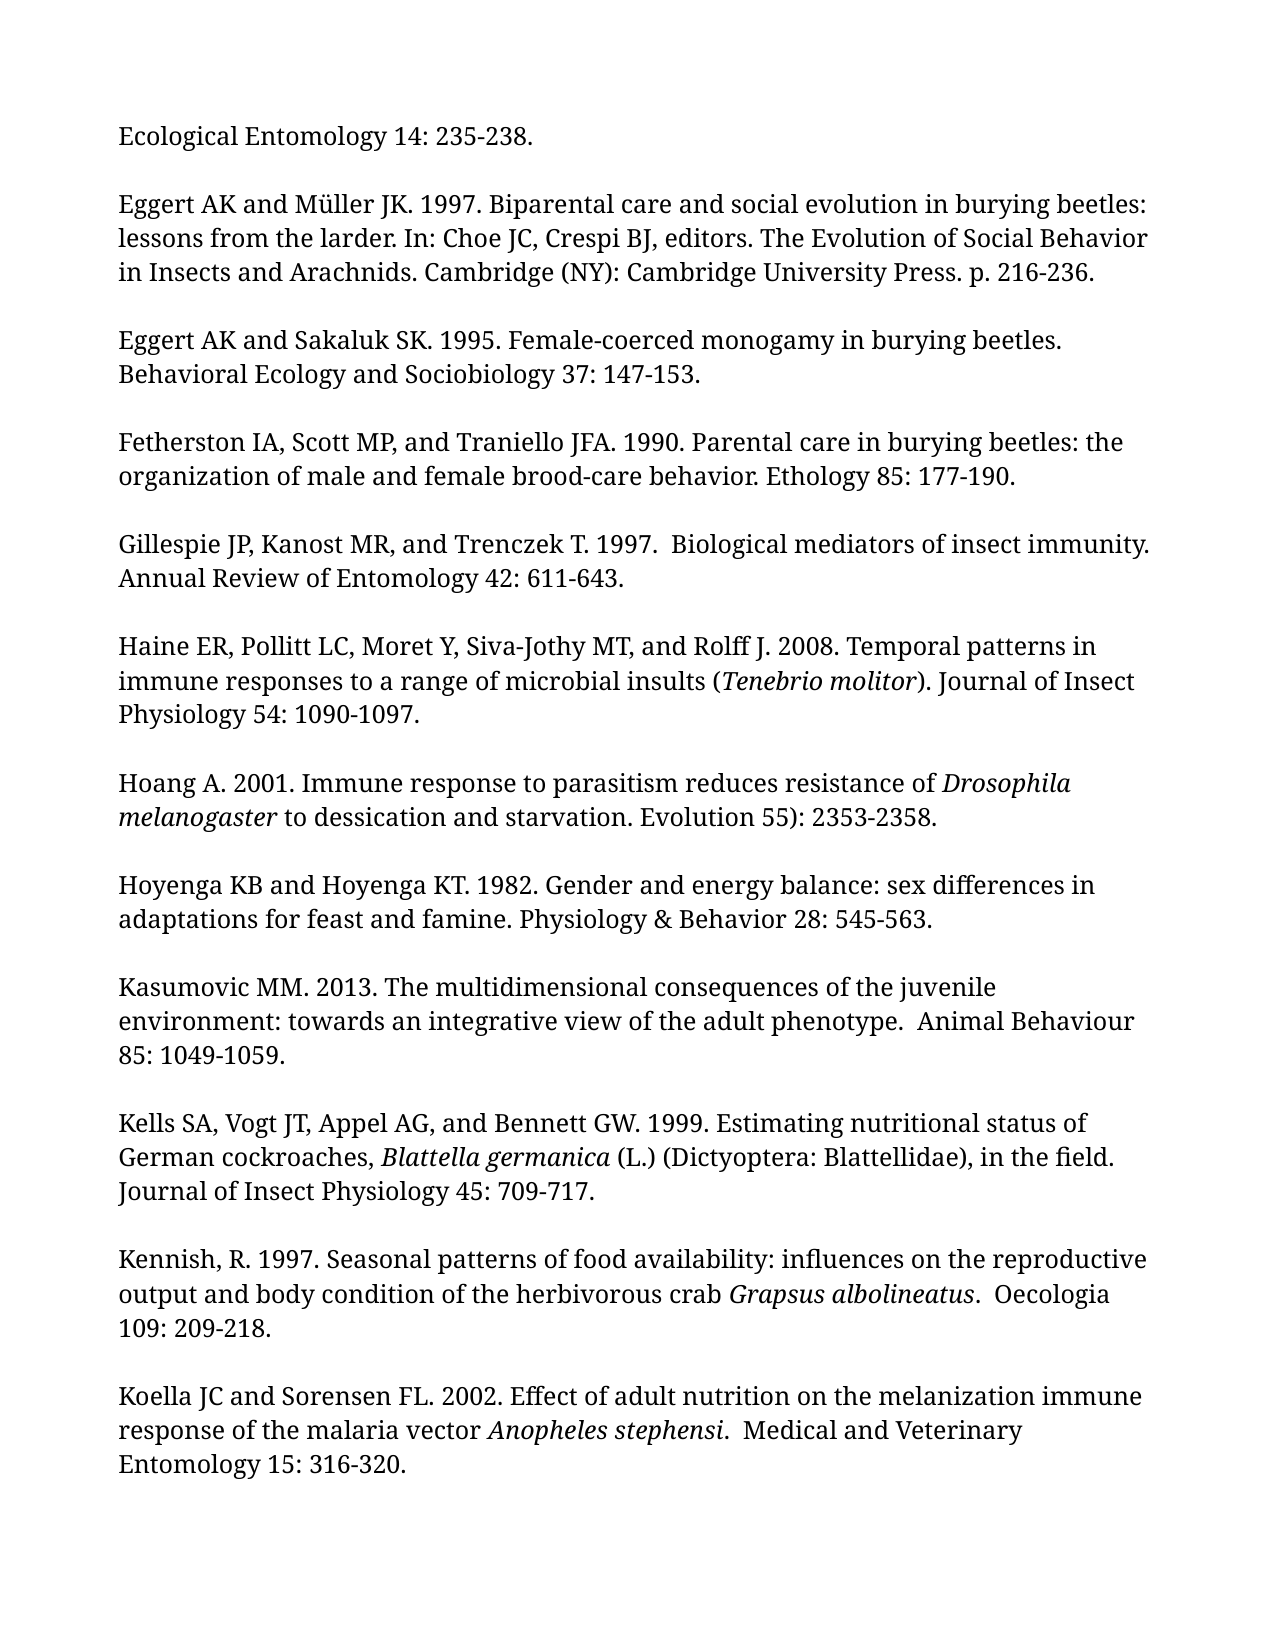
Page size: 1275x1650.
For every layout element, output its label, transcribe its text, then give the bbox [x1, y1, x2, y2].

text Hoang A. 2001. Immune response to parasitism reduces resistance of Drosophila melanogaster to dessication and starvation. Evolution 55): 2353-2358. [118, 765, 1157, 833]
text Haine ER, Pollitt LC, Moret Y, Siva-Jothy MT, and Rolff J. 2008. Temporal patterns in immune responses to a range of microbial insults (Tenebrio molitor). Journal of Insect Physiology 54: 1090-1097. [118, 629, 1157, 731]
text Kasumovic MM. 2013. The multidimensional consequences of the juvenile environment: towards an integrative view of the adult phenotype. Animal Behaviour 85: 1049-1059. [118, 970, 1157, 1072]
text Eggert AK and Müller JK. 1997. Biparental care and social evolution in burying beetles: lessons from the larder. In: Choe JC, Crespi BJ, editors. The Evolution of Social Behavior in Insects and Arachnids. Cambridge (NY): Cambridge University Press. p. 216-236. [118, 186, 1157, 288]
text Kells SA, Vogt JT, Appel AG, and Bennett GW. 1999. Estimating nutritional status of German cockroaches, Blattella germanica (L.) (Dictyoptera: Blattellidae), in the field. Journal of Insect Physiology 45: 709-717. [118, 1106, 1157, 1208]
text Ecological Entomology 14: 235-238. [118, 118, 1157, 152]
text Koella JC and Sorensen FL. 2002. Effect of adult nutrition on the melanization immune response of the malaria vector Anopheles stephensi. Medical and Veterinary Entomology 15: 316-320. [118, 1378, 1157, 1481]
text Gillespie JP, Kanost MR, and Trenczek T. 1997. Biological mediators of insect immunity. Annual Review of Entomology 42: 611-643. [118, 527, 1157, 595]
text Eggert AK and Sakaluk SK. 1995. Female-coerced monogamy in burying beetles. Behavioral Ecology and Sociobiology 37: 147-153. [118, 322, 1157, 391]
text Kennish, R. 1997. Seasonal patterns of food availability: influences on the reproductive output and body condition of the herbivorous crab Grapsus albolineatus. Oecologia 109: 209-218. [118, 1242, 1157, 1344]
text Hoyenga KB and Hoyenga KT. 1982. Gender and energy balance: sex differences in adaptations for feast and famine. Physiology & Behavior 28: 545-563. [118, 867, 1157, 936]
text Fetherston IA, Scott MP, and Traniello JFA. 1990. Parental care in burying beetles: the organization of male and female brood-care behavior. Ethology 85: 177-190. [118, 425, 1157, 493]
